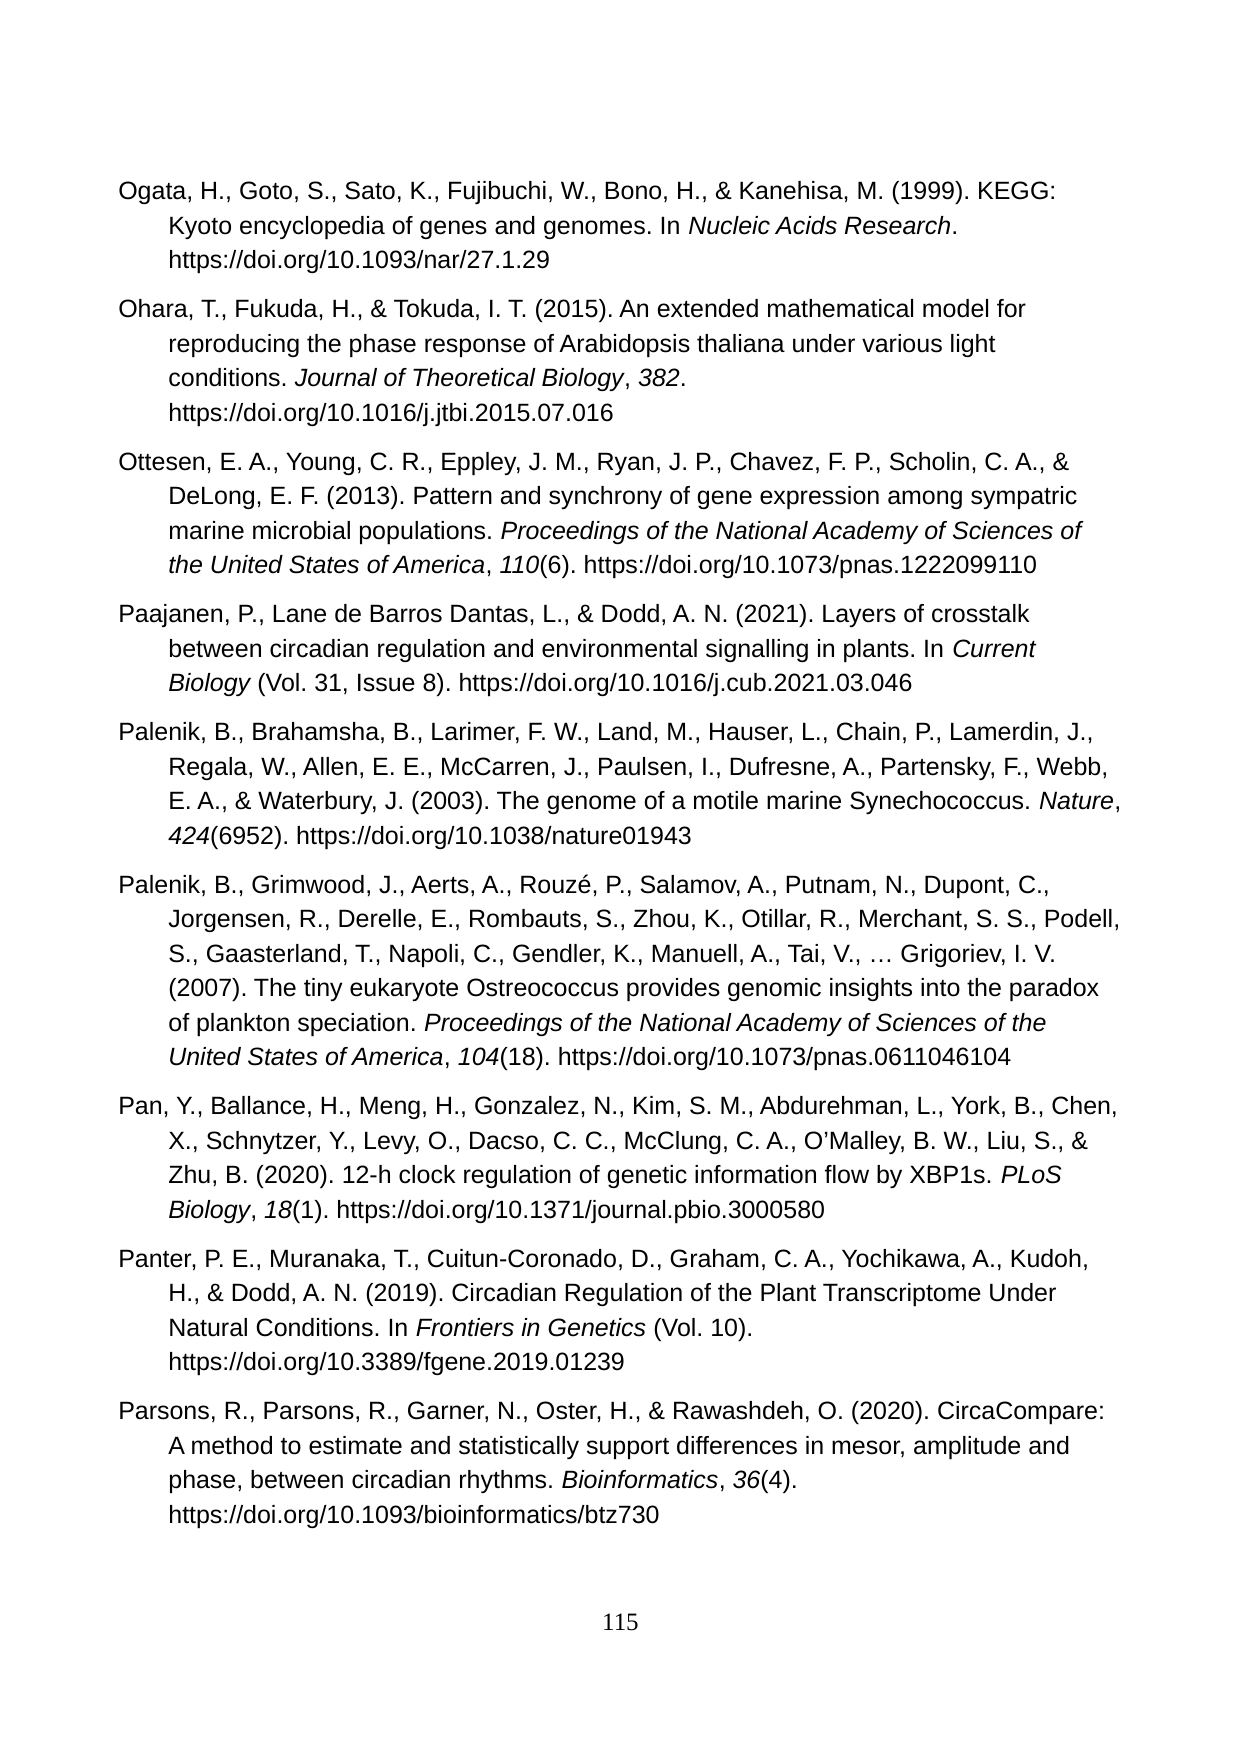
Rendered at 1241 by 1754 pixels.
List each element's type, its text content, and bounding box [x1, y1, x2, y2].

text Pan, Y., Ballance, H., Meng, H., Gonzalez, N., Kim, S. M., Abdurehman, L., York, B., Chen, X., Schnytzer, Y., Levy, O., Dacso, C. C., McClung, C. A., O’Malley, B. W., Liu, S., & Zhu, B. (2020). 12-h clock regulation of genetic information flow by XBP1s. PLoS Biology, 18(1). https://doi.org/10.1371/journal.pbio.3000580 [118, 1091, 1122, 1223]
text Parsons, R., Parsons, R., Garner, N., Oster, H., & Rawashdeh, O. (2020). CircaCompare: A method to estimate and statistically support differences in mesor, amplitude and phase, between circadian rhythms. Bioinformatics, 36(4). https://doi.org/10.1093/bioinformatics/btz730 [118, 1396, 1122, 1528]
text Paajanen, P., Lane de Barros Dantas, L., & Dodd, A. N. (2021). Layers of crosstalk between circadian regulation and environmental signalling in plants. In Current Biology (Vol. 31, Issue 8). https://doi.org/10.1016/j.cub.2021.03.046 [118, 599, 1122, 697]
text Palenik, B., Grimwood, J., Aerts, A., Rouzé, P., Salamov, A., Putnam, N., Dupont, C., Jorgensen, R., Derelle, E., Rombauts, S., Zhou, K., Otillar, R., Merchant, S. S., Podell, S., Gaasterland, T., Napoli, C., Gendler, K., Manuell, A., Tai, V., … Grigoriev, I. V. (2007). The tiny eukaryote Ostreococcus provides genomic insights into the paradox of plankton speciation. Proceedings of the National Academy of Sciences of the United States of America, 104(18). https://doi.org/10.1073/pnas.0611046104 [118, 870, 1122, 1071]
text Ogata, H., Goto, S., Sato, K., Fujibuchi, W., Bono, H., & Kanehisa, M. (1999). KEGG: Kyoto encyclopedia of genes and genomes. In Nucleic Acids Research. https://doi.org/10.1093/nar/27.1.29 [118, 176, 1122, 274]
text Ohara, T., Fukuda, H., & Tokuda, I. T. (2015). An extended mathematical model for reproducing the phase response of Arabidopsis thaliana under various light conditions. Journal of Theoretical Biology, 382. https://doi.org/10.1016/j.jtbi.2015.07.016 [118, 294, 1122, 427]
text Panter, P. E., Muranaka, T., Cuitun-Coronado, D., Graham, C. A., Yochikawa, A., Kudoh, H., & Dodd, A. N. (2019). Circadian Regulation of the Plant Transcriptome Under Natural Conditions. In Frontiers in Genetics (Vol. 10). https://doi.org/10.3389/fgene.2019.01239 [118, 1244, 1122, 1376]
text Ottesen, E. A., Young, C. R., Eppley, J. M., Ryan, J. P., Chavez, F. P., Scholin, C. A., & DeLong, E. F. (2013). Pattern and synchrony of gene expression among sympatric marine microbial populations. Proceedings of the National Academy of Sciences of the United States of America, 110(6). https://doi.org/10.1073/pnas.1222099110 [118, 447, 1122, 579]
text Palenik, B., Brahamsha, B., Larimer, F. W., Land, M., Hauser, L., Chain, P., Lamerdin, J., Regala, W., Allen, E. E., McCarren, J., Paulsen, I., Dufresne, A., Partensky, F., Webb, E. A., & Waterbury, J. (2003). The genome of a motile marine Synechococcus. Nature, 424(6952). https://doi.org/10.1038/nature01943 [118, 717, 1122, 849]
